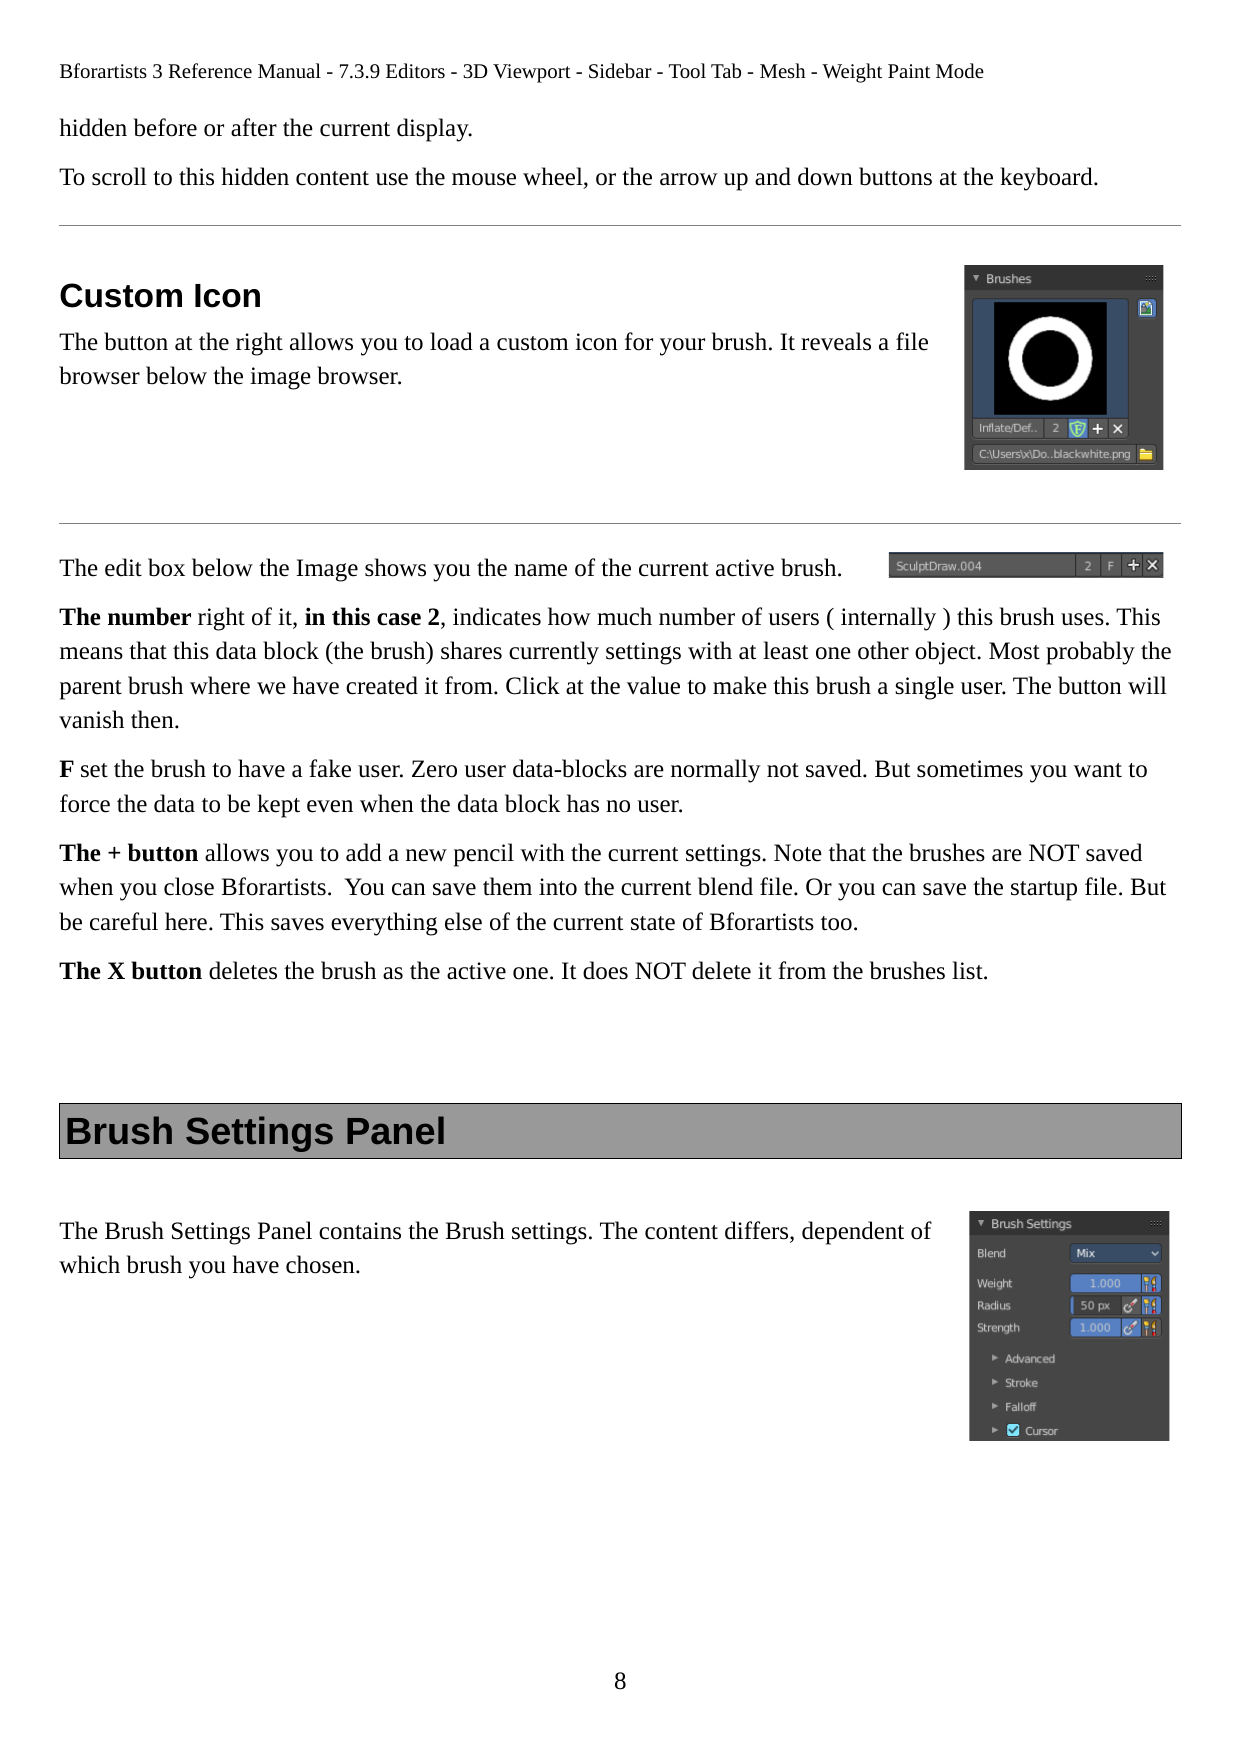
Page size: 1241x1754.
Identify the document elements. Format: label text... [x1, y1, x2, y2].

text The X button deletes the brush as the active one. It does NOT delete it from the brushes list. [59, 956, 1181, 984]
picture [969, 1211, 1170, 1441]
picture [964, 265, 1164, 470]
picture [888, 552, 1164, 578]
text The Brush Settings Panel contains the Brush settings. The content differs, dependent of which brush you have chosen. [59, 1216, 969, 1279]
text The number right of it, in this case 2, indicates how much number of users ( internally ) this brush uses. This means that this data block (the brush) shares currently settings with at least one other object. Most probably the parent brush where we have created it from. Click at the value to make this brush a single user. The button will vanish then. [59, 602, 1181, 734]
table_header Brush Settings Panel [60, 1104, 1181, 1158]
text The + button allows you to add a new pencil with the current settings. Note that the brushes are NOT saved when you close Bforartists. You can save them into the current blend file. Or you can save the startup file. But be careful here. This saves everything else of the current state of Bforartists too. [59, 838, 1181, 936]
subtitle [1164, 276, 1181, 314]
text F set the brush to have a fake user. Zero user data-blocks are normally not saved. But sometimes you want to force the data to be kept even when the data block has no user. [59, 754, 1181, 817]
text The edit box below the Image shows you the name of the current active brush. [59, 553, 1181, 581]
subtitle Custom Icon [59, 276, 964, 314]
text To scroll to this hidden content use the mouse wheel, or the arrow up and down buttons at the keyboard. [59, 162, 1181, 190]
text The button at the right allows you to load a custom icon for your brush. It reveals a file browser below the image browser. [59, 327, 964, 390]
text hidden before or after the current display. [59, 113, 1181, 141]
